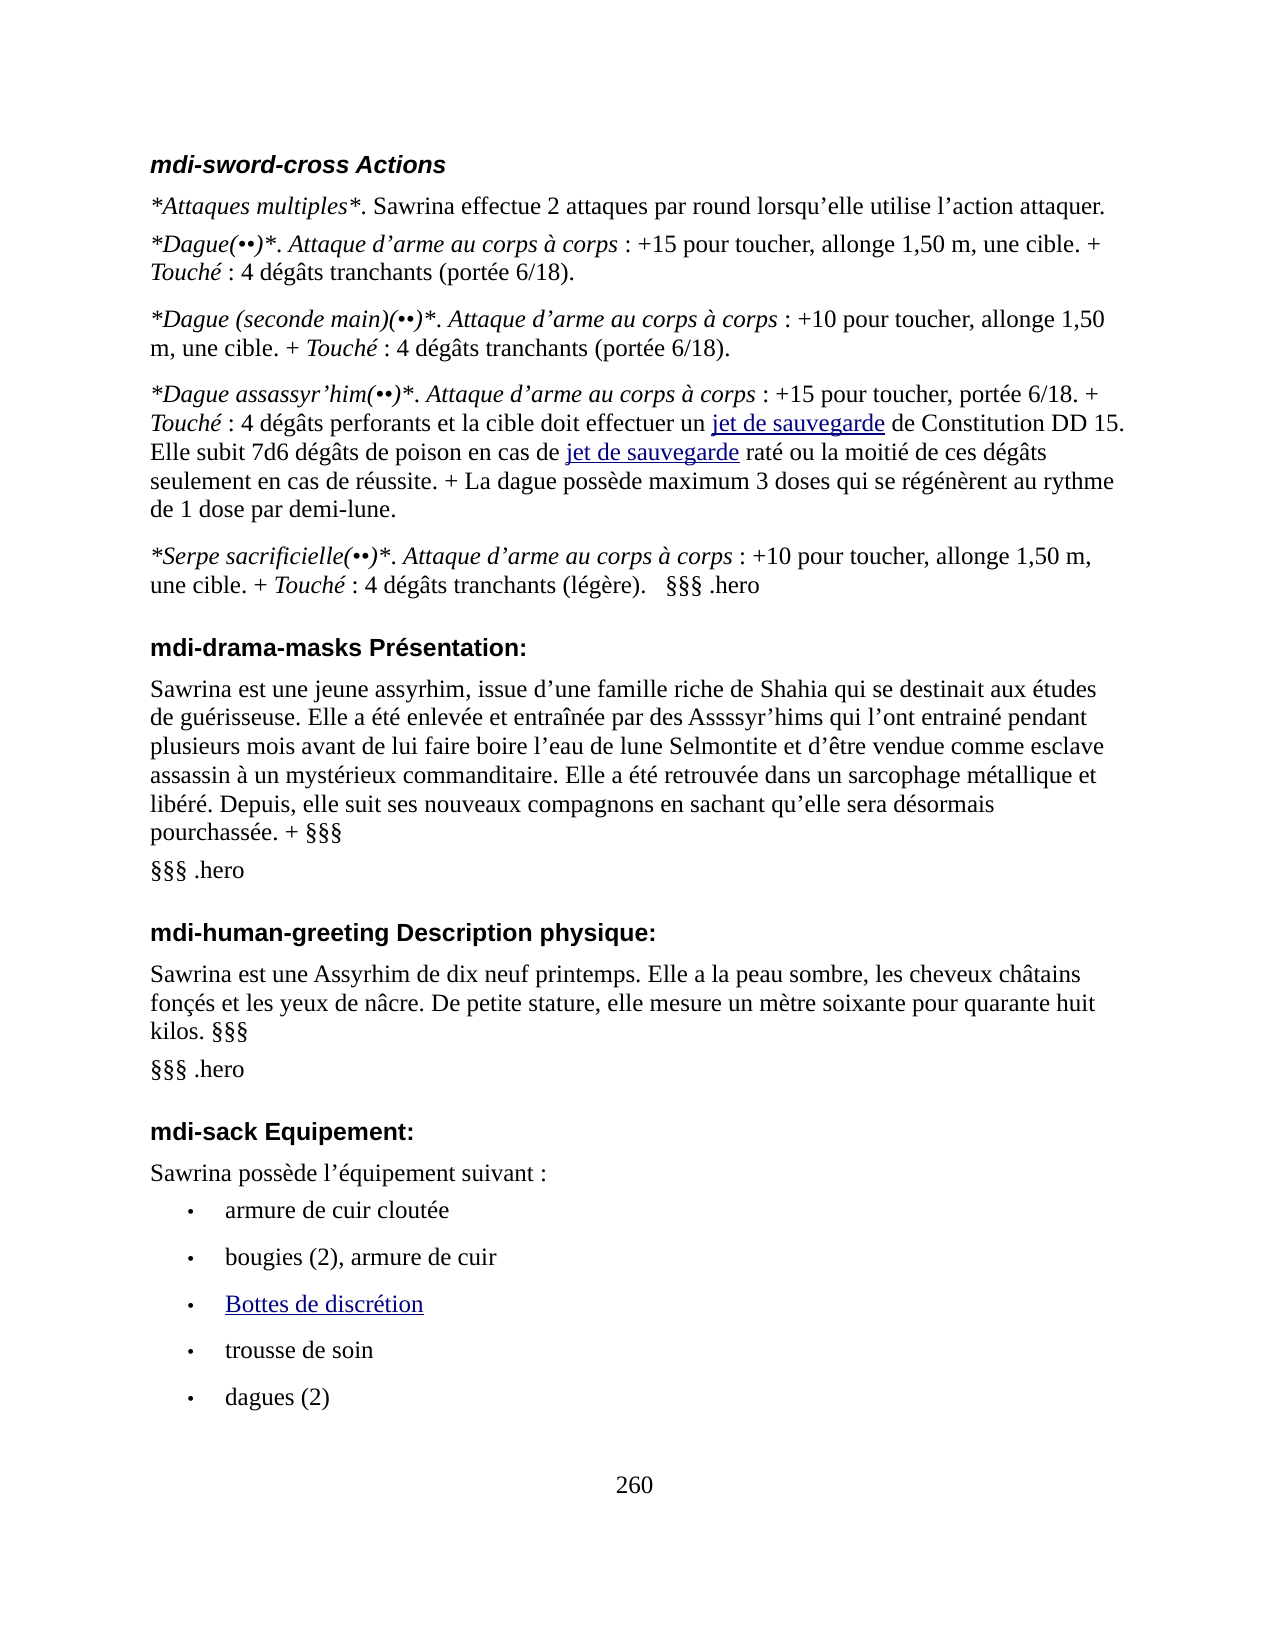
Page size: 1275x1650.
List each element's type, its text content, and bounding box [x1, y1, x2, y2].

list Bottes de discrétion [187, 1289, 1125, 1318]
list dagues (2) [187, 1382, 1125, 1411]
text §§§ .hero [150, 855, 1125, 884]
text *Serpe sacrificielle(••)*. Attaque d’arme au corps à corps : +10 pour toucher, allonge 1,50 m, une cible. + Touché : 4 dégâts tranchants (légère). §§§ .hero [150, 541, 1125, 599]
subtitle mdi-sack Equipement: [150, 1117, 1125, 1145]
text *Dague(••)*. Attaque d’arme au corps à corps : +15 pour toucher, allonge 1,50 m, une cible. + Touché : 4 dégâts tranchants (portée 6/18). [150, 229, 1125, 286]
text *Attaques multiples*. Sawrina effectue 2 attaques par round lorsqu’elle utilise l’action attaquer. [150, 191, 1125, 220]
list trousse de soin [187, 1336, 1125, 1364]
text Sawrina est une Assyrhim de dix neuf printemps. Elle a la peau sombre, les cheveux châtains fonçés et les yeux de nâcre. De petite stature, elle mesure un mètre soixante pour quarante huit kilos. §§§ [150, 959, 1125, 1045]
text Sawrina est une jeune assyrhim, issue d’une famille riche de Shahia qui se destinait aux études de guérisseuse. Elle a été enlevée et entraînée par des Assssyr’hims qui l’ont entrainé pendant plusieurs mois avant de lui faire boire l’eau de lune Selmontite et d’être vendue comme esclave assassin à un mystérieux commanditaire. Elle a été retrouvée dans un sarcophage métallique et libéré. Depuis, elle suit ses nouveaux compagnons en sachant qu’elle sera désormais pourchassée. + §§§ [150, 674, 1125, 846]
list bougies (2), armure de cuir [187, 1242, 1125, 1271]
subtitle mdi-sword-cross Actions [150, 150, 1125, 178]
subtitle mdi-human-greeting Description physique: [150, 918, 1125, 946]
text §§§ .hero [150, 1054, 1125, 1083]
subtitle mdi-drama-masks Présentation: [150, 633, 1125, 661]
list armure de cuir cloutée [187, 1196, 1125, 1224]
text Sawrina possède l’équipement suivant : [150, 1158, 1125, 1187]
text *Dague assassyr’him(••)*. Attaque d’arme au corps à corps : +15 pour toucher, portée 6/18. + Touché : 4 dégâts perforants et la cible doit effectuer un jet de sauvegarde de Constitution DD 15. Elle subit 7d6 dégâts de poison en cas de jet de sauvegarde raté ou la moitié de ces dégâts seulement en cas de réussite. + La dague possède maximum 3 doses qui se régénèrent au rythme de 1 dose par demi-lune. [150, 379, 1125, 523]
text *Dague (seconde main)(••)*. Attaque d’arme au corps à corps : +10 pour toucher, allonge 1,50 m, une cible. + Touché : 4 dégâts tranchants (portée 6/18). [150, 304, 1125, 362]
